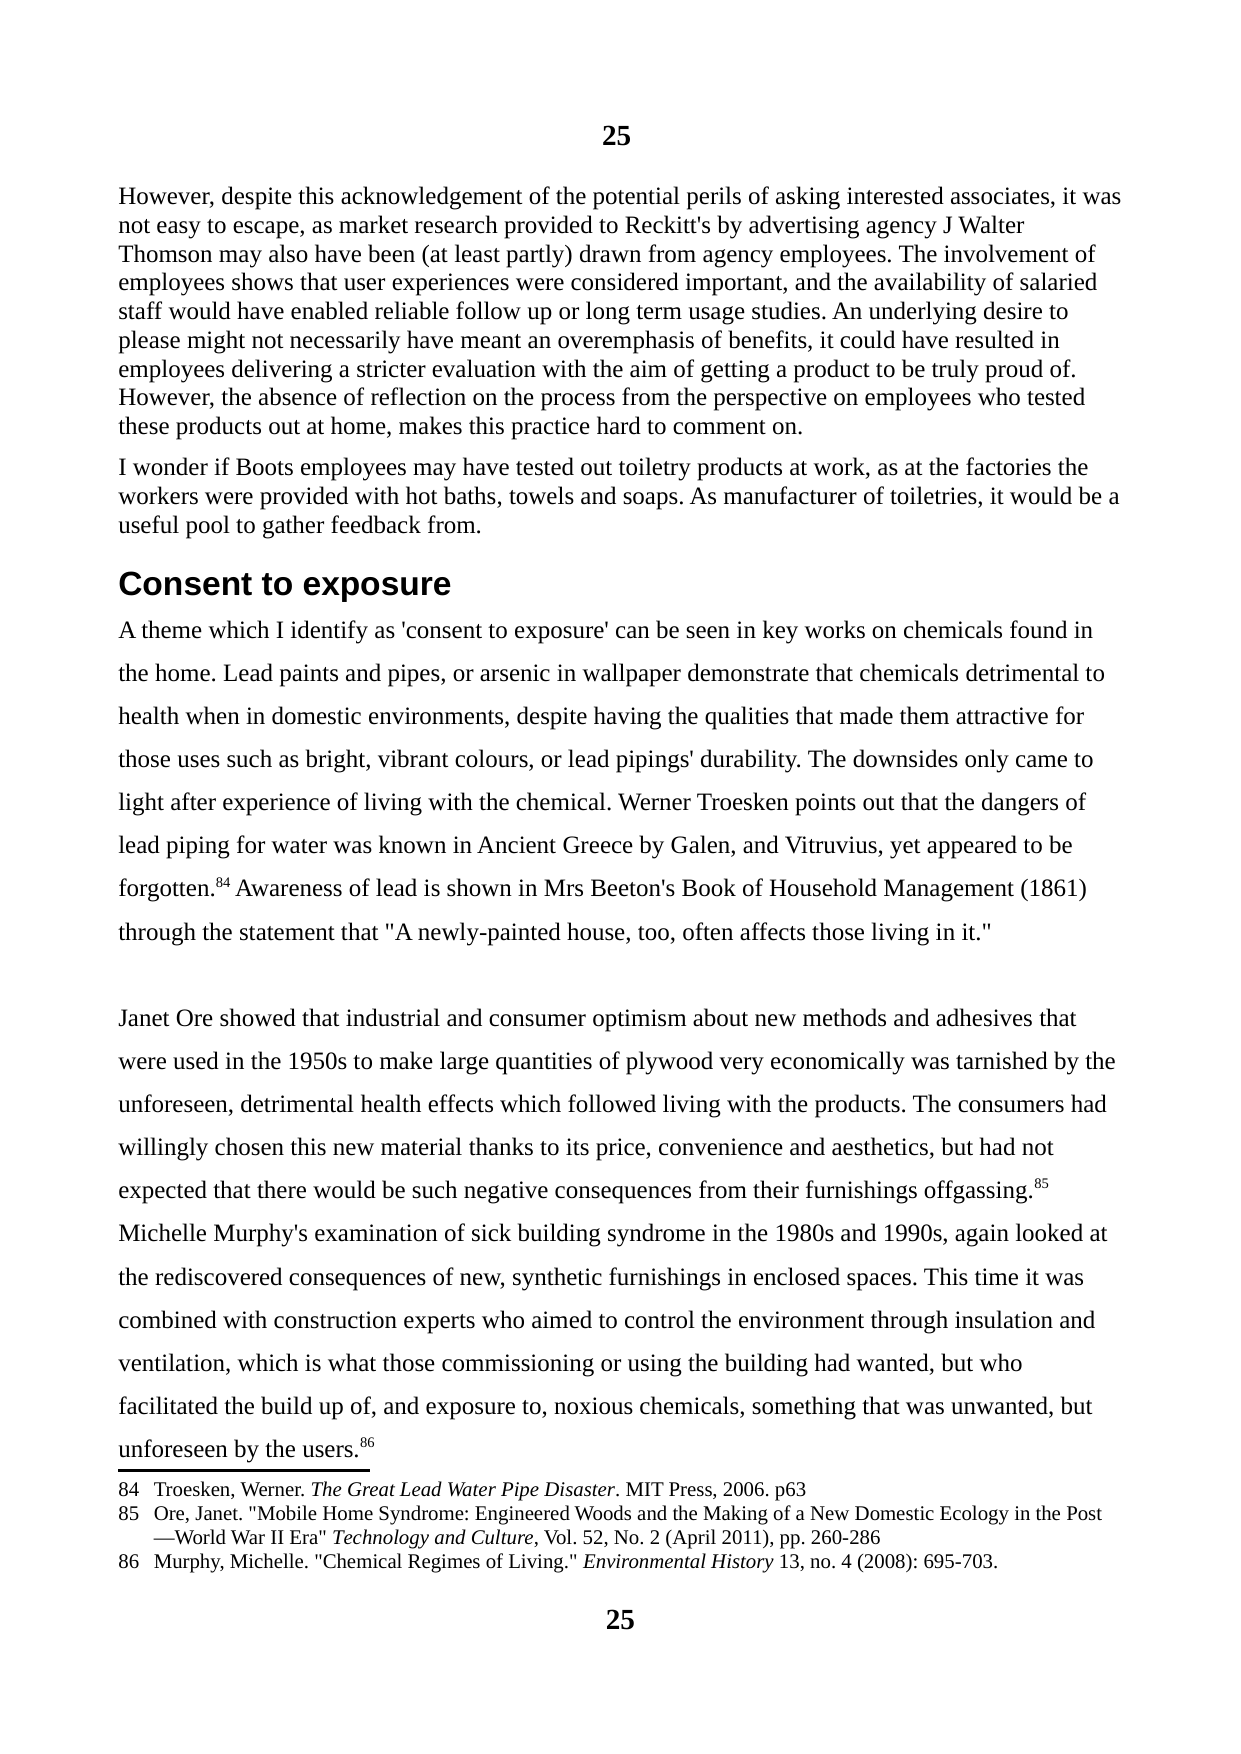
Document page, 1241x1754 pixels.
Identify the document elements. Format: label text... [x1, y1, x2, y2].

text Murphy, Michelle. "Chemical Regimes of Living." Environmental History 13, no. 4 (2008): 695-703. [118, 1549, 1122, 1573]
text However, despite this acknowledgement of the potential perils of asking interested associates, it was not easy to escape, as market research provided to Reckitt's by advertising agency J Walter Thomson may also have been (at least partly) drawn from agency employees. The involvement of employees shows that user experiences were considered important, and the availability of salaried staff would have enabled reliable follow up or long term usage studies. An underlying desire to please might not necessarily have meant an overemphasis of benefits, it could have resulted in employees delivering a stricter evaluation with the aim of getting a product to be truly proud of. However, the absence of reflection on the process from the perspective on employees who tested these products out at home, makes this practice hard to comment on. [118, 181, 1122, 440]
text A theme which I identify as 'consent to exposure' can be seen in key works on chemicals found in the home. Lead paints and pipes, or arsenic in wallpaper demonstrate that chemicals detrimental to health when in domestic environments, despite having the qualities that made them attractive for those uses such as bright, vibrant colours, or lead pipings' durability. The downsides only came to light after experience of living with the chemical. Werner Troesken points out that the dangers of lead piping for water was known in Ancient Greece by Galen, and Vitruvius, yet appeared to be forgotten. Awareness of lead is shown in Mrs Beeton's Book of Household Management (1861) through the statement that "A newly-painted house, too, often affects those living in it." [118, 615, 1122, 945]
text Troesken, Werner. The Great Lead Water Pipe Disaster. MIT Press, 2006. p63 [118, 1477, 1122, 1501]
subtitle Consent to exposure [118, 564, 1122, 602]
text I wonder if Boots employees may have tested out toiletry products at work, as at the factories the workers were provided with hot baths, towels and soaps. As manufacturer of toiletries, it would be a useful pool to gather feedback from. [118, 452, 1122, 539]
text Janet Ore showed that industrial and consumer optimism about new methods and adhesives that were used in the 1950s to make large quantities of plywood very economically was tarnished by the unforeseen, detrimental health effects which followed living with the products. The consumers had willingly chosen this new material thanks to its price, convenience and aesthetics, but had not expected that there would be such negative consequences from their furnishings offgassing. Michelle Murphy's examination of sick building syndrome in the 1980s and 1990s, again looked at the rediscovered consequences of new, synthetic furnishings in enclosed spaces. This time it was combined with construction experts who aimed to control the environment through insulation and ventilation, which is what those commissioning or using the building had wanted, but who facilitated the build up of, and exposure to, noxious chemicals, something that was unwanted, but unforeseen by the users. [118, 1003, 1122, 1463]
text Ore, Janet. "Mobile Home Syndrome: Engineered Woods and the Making of a New Domestic Ecology in the Post—World War II Era" Technology and Culture, Vol. 52, No. 2 (April 2011), pp. 260-286 [118, 1501, 1122, 1549]
